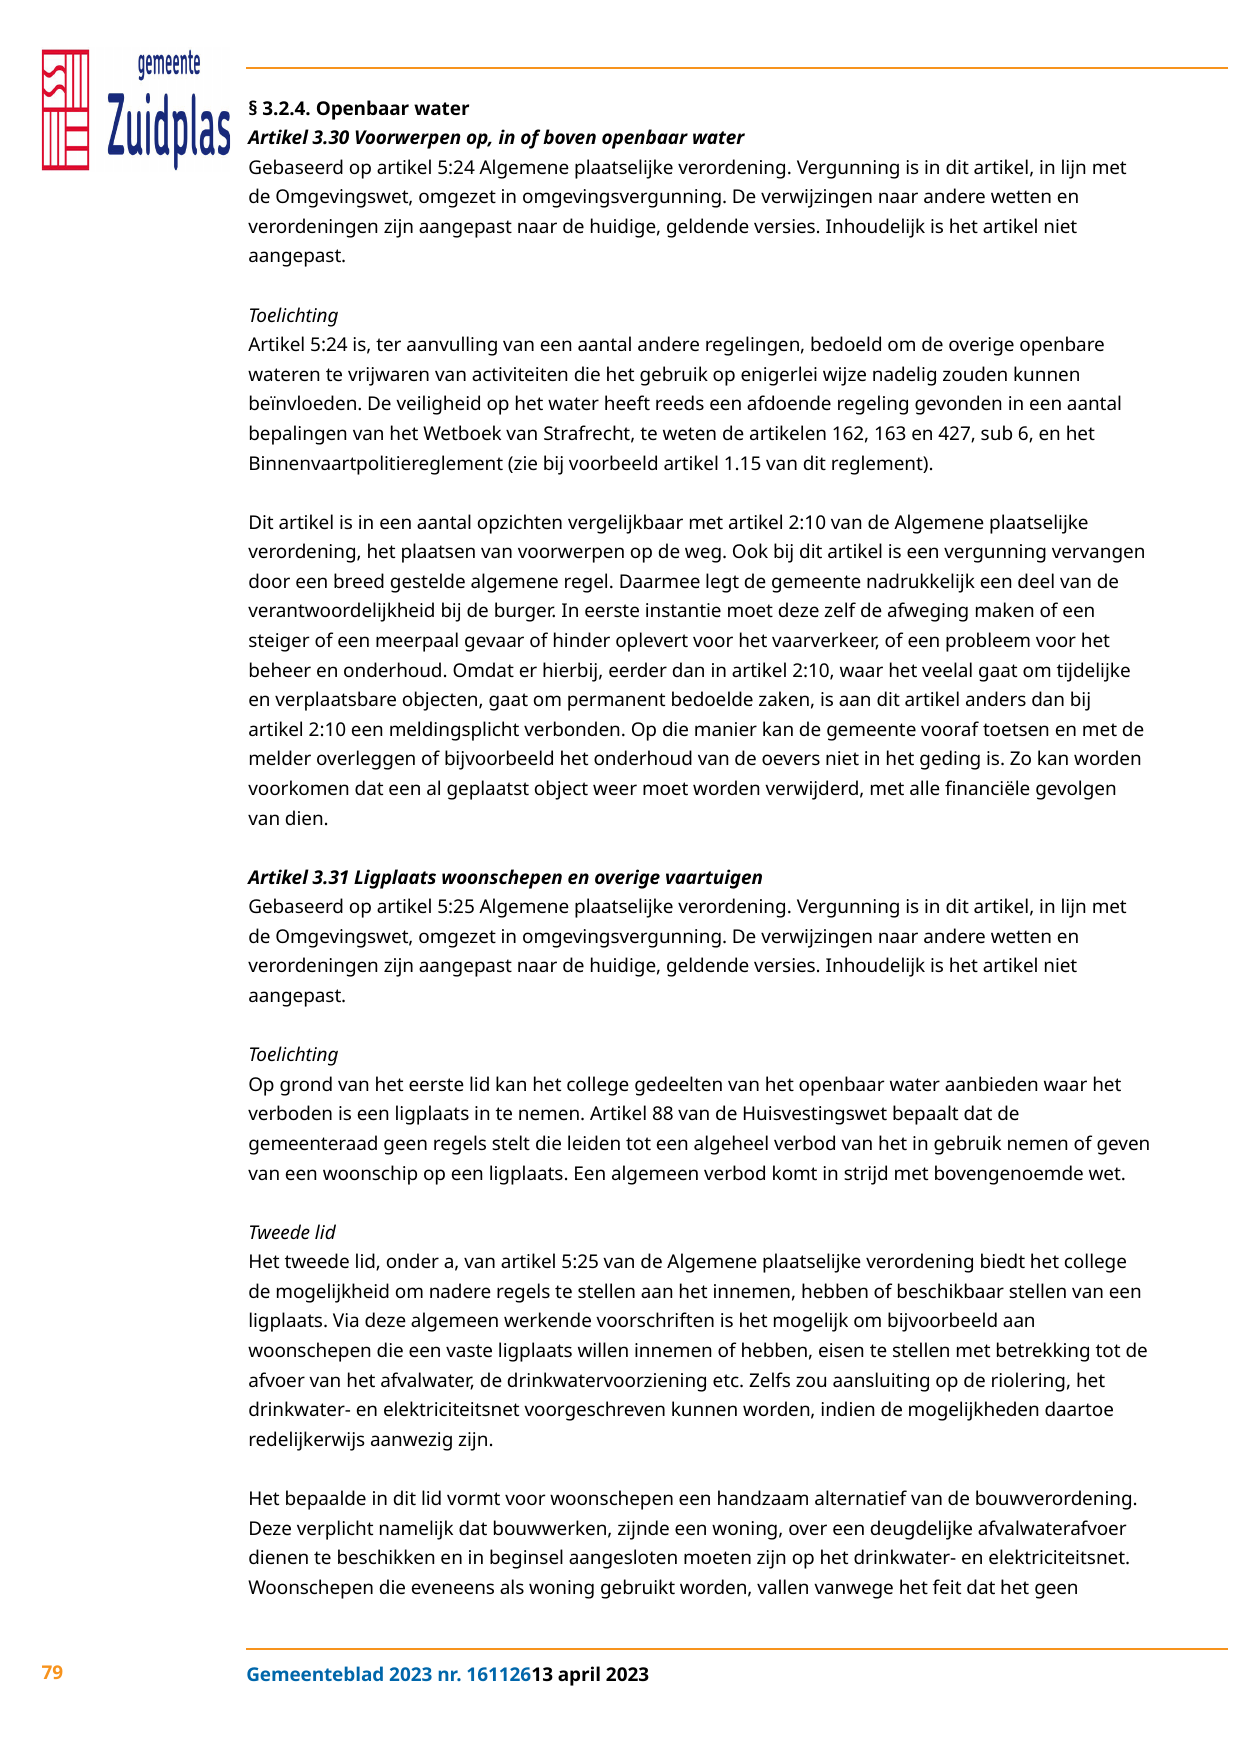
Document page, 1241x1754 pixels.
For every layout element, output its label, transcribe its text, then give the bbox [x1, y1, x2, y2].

text Toelichting [248, 1041, 1152, 1067]
text Artikel 3.30 Voorwerpen op, in of boven openbaar water [248, 124, 1152, 150]
text Het bepaalde in dit lid vormt voor woonschepen een handzaam alternatief van de bouwverordening. Deze verplicht namelijk dat bouwwerken, zijnde een woning, over een deugdelijke afvalwaterafvoer dienen te beschikken en in beginsel aangesloten moeten zijn op het drinkwater- en elektriciteitsnet. Woonschepen die eveneens als woning gebruikt worden, vallen vanwege het feit dat het geen [248, 1485, 1152, 1600]
text Op grond van het eerste lid kan het college gedeelten van het openbaar water aanbieden waar het verboden is een ligplaats in te nemen. Artikel 88 van de Huisvestingswet bepaalt dat de gemeenteraad geen regels stelt die leiden tot een algeheel verbod van het in gebruik nemen of geven van een woonschip op een ligplaats. Een algemeen verbod komt in strijd met bovengenoemde wet. [248, 1071, 1152, 1186]
text Gebaseerd op artikel 5:24 Algemene plaatselijke verordening. Vergunning is in dit artikel, in lijn met de Omgevingswet, omgezet in omgevingsvergunning. De verwijzingen naar andere wetten en verordeningen zijn aangepast naar de huidige, geldende versies. Inhoudelijk is het artikel niet aangepast. [248, 154, 1152, 268]
text Dit artikel is in een aantal opzichten vergelijkbaar met artikel 2:10 van de Algemene plaatselijke verordening, het plaatsen van voorwerpen op de weg. Ook bij dit artikel is een vergunning vervangen door een breed gestelde algemene regel. Daarmee legt de gemeente nadrukkelijk een deel van de verantwoordelijkheid bij de burger. In eerste instantie moet deze zelf de afweging maken of een steiger of een meerpaal gevaar of hinder oplevert voor het vaarverkeer, of een probleem voor het beheer en onderhoud. Omdat er hierbij, eerder dan in artikel 2:10, waar het veelal gaat om tijdelijke en verplaatsbare objecten, gaat om permanent bedoelde zaken, is aan dit artikel anders dan bij artikel 2:10 een meldingsplicht verbonden. Op die manier kan de gemeente vooraf toetsen en met de melder overleggen of bijvoorbeeld het onderhoud van de oevers niet in het geding is. Zo kan worden voorkomen dat een al geplaatst object weer moet worden verwijderd, met alle financiële gevolgen van dien. [248, 509, 1152, 831]
text Het tweede lid, onder a, van artikel 5:25 van de Algemene plaatselijke verordening biedt het college de mogelijkheid om nadere regels te stellen aan het innemen, hebben of beschikbaar stellen van een ligplaats. Via deze algemeen werkende voorschriften is het mogelijk om bijvoorbeeld aan woonschepen die een vaste ligplaats willen innemen of hebben, eisen te stellen met betrekking tot de afvoer van het afvalwater, de drinkwatervoorziening etc. Zelfs zou aansluiting op de riolering, het drinkwater- en elektriciteitsnet voorgeschreven kunnen worden, indien de mogelijkheden daartoe redelijkerwijs aanwezig zijn. [248, 1248, 1152, 1452]
text Tweede lid [248, 1219, 1152, 1245]
text Artikel 3.31 Ligplaats woonschepen en overige vaartuigen [248, 864, 1152, 890]
text Artikel 5:24 is, ter aanvulling van een aantal andere regelingen, bedoeld om de overige openbare wateren te vrijwaren van activiteiten die het gebruik op enigerlei wijze nadelig zouden kunnen beïnvloeden. De veiligheid op het water heeft reeds een afdoende regeling gevonden in een aantal bepalingen van het Wetboek van Strafrecht, te weten de artikelen 162, 163 en 427, sub 6, en het Binnenvaartpolitiereglement (zie bij voorbeeld artikel 1.15 van dit reglement). [248, 331, 1152, 476]
picture [41, 47, 231, 172]
text § 3.2.4. Openbaar water [248, 95, 1152, 121]
text Toelichting [248, 302, 1152, 328]
text Gebaseerd op artikel 5:25 Algemene plaatselijke verordening. Vergunning is in dit artikel, in lijn met de Omgevingswet, omgezet in omgevingsvergunning. De verwijzingen naar andere wetten en verordeningen zijn aangepast naar de huidige, geldende versies. Inhoudelijk is het artikel niet aangepast. [248, 893, 1152, 1008]
